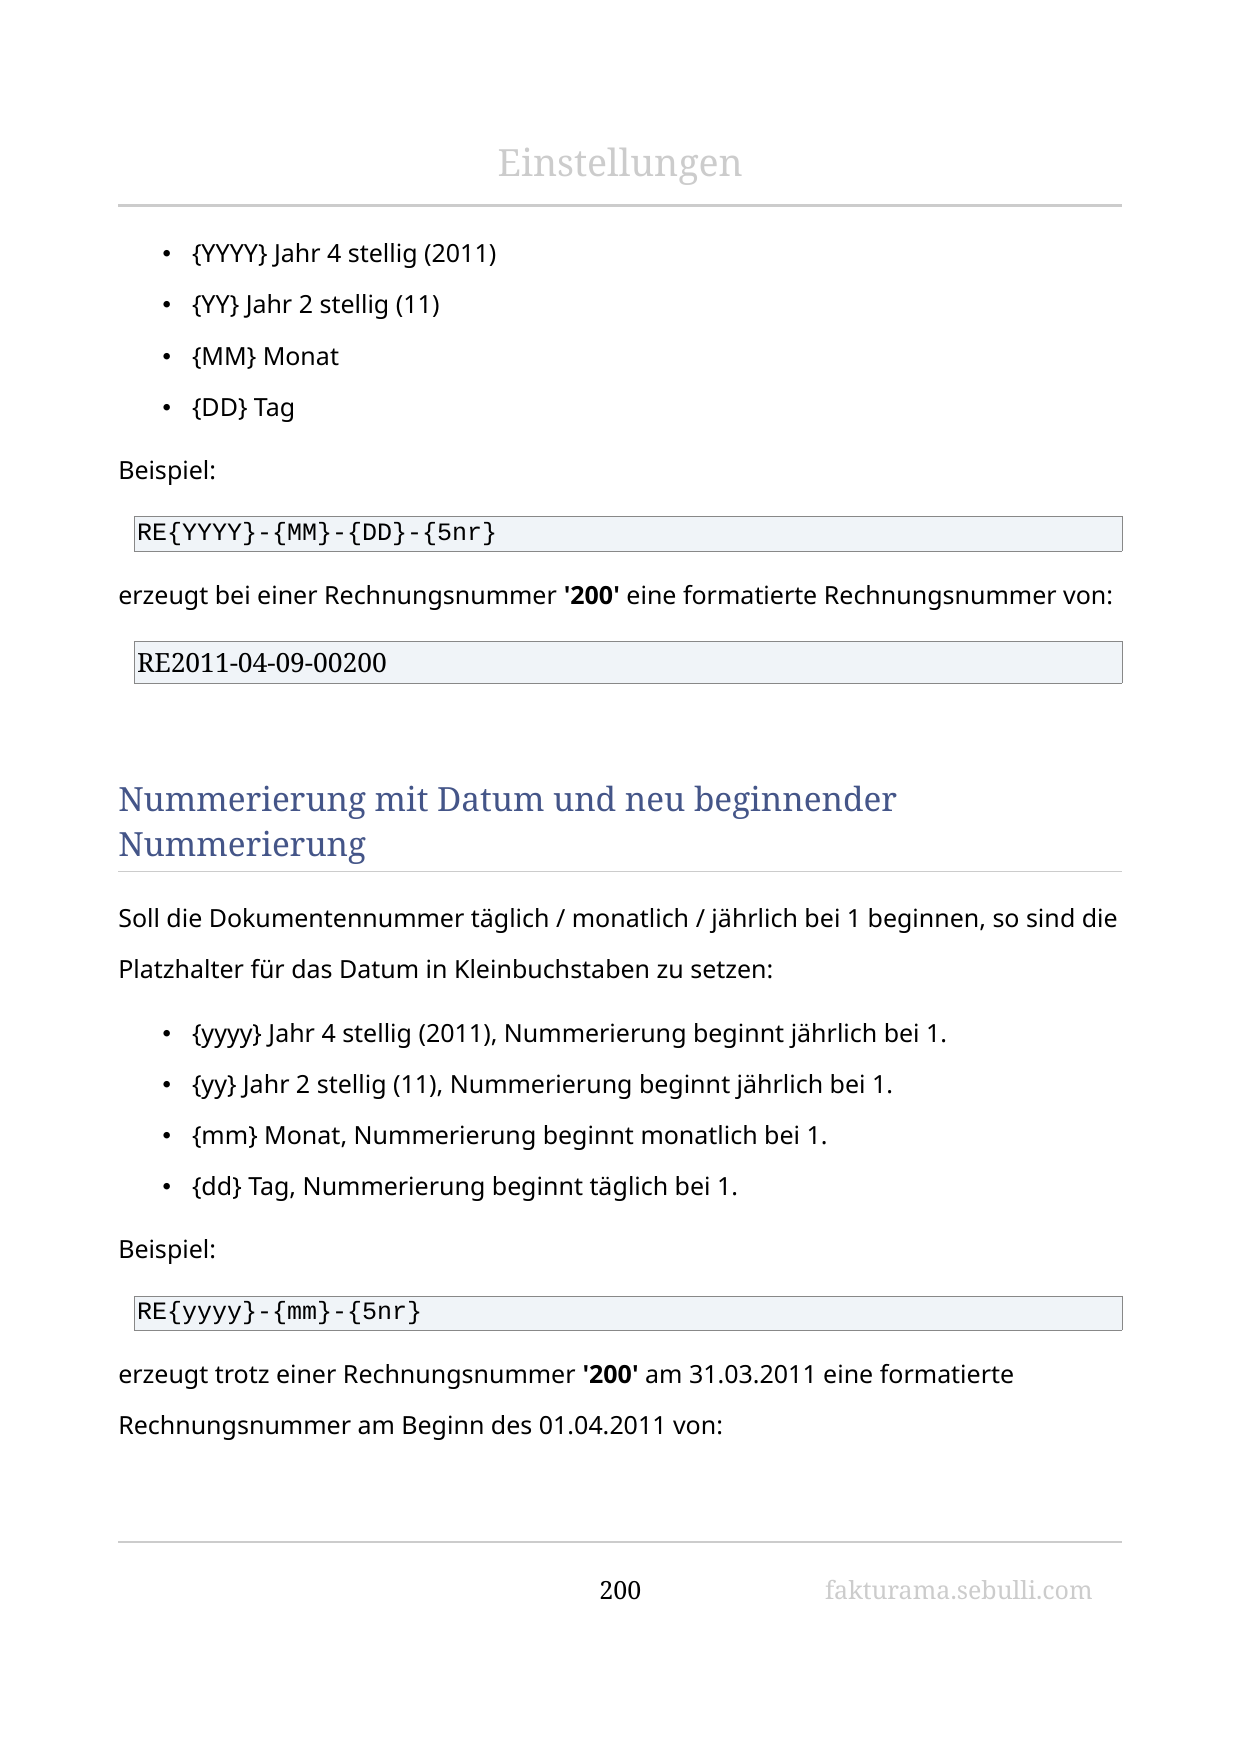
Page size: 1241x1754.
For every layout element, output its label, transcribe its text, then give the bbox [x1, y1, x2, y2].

list {dd} Tag, Nummerierung beginnt täglich bei 1. [162, 1169, 1122, 1203]
list {DD} Tag [162, 389, 1122, 423]
list {yy} Jahr 2 stellig (11), Nummerierung beginnt jährlich bei 1. [162, 1067, 1122, 1101]
text RE{yyyy}-{mm}-{5nr} [135, 1297, 1122, 1330]
text Beispiel: [118, 1232, 1122, 1266]
list {mm} Monat, Nummerierung beginnt monatlich bei 1. [162, 1118, 1122, 1152]
subtitle Nummerierung mit Datum und neu beginnender Nummerierung [118, 776, 1122, 871]
list {MM} Monat [162, 338, 1122, 372]
text RE{YYYY}-{MM}-{DD}-{5nr} [135, 517, 1122, 551]
text Soll die Dokumentennummer täglich / monatlich / jährlich bei 1 beginnen, so sind die Platzhalter für das Datum in Kleinbuchstaben zu setzen: [118, 901, 1122, 986]
text Beispiel: [118, 453, 1122, 487]
list {YY} Jahr 2 stellig (11) [162, 287, 1122, 321]
text erzeugt trotz einer Rechnungsnummer '200' am 31.03.2011 eine formatierte Rechnungsnummer am Beginn des 01.04.2011 von: [118, 1357, 1122, 1442]
list {YYYY} Jahr 4 stellig (2011) [162, 236, 1122, 270]
text RE2011-04-09-00200 [135, 642, 1122, 683]
text erzeugt bei einer Rechnungsnummer '200' eine formatierte Rechnungsnummer von: [118, 577, 1122, 611]
list {yyyy} Jahr 4 stellig (2011), Nummerierung beginnt jährlich bei 1. [162, 1016, 1122, 1049]
